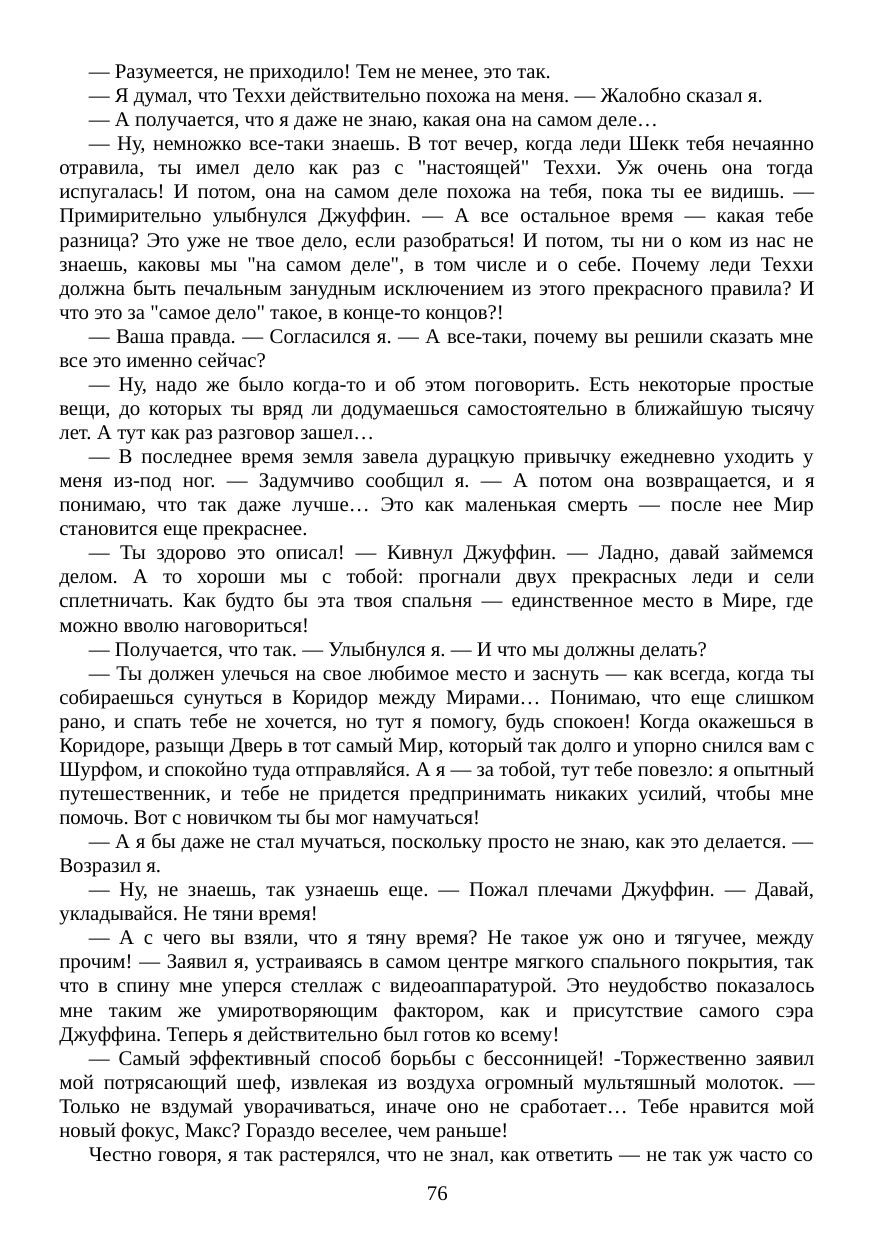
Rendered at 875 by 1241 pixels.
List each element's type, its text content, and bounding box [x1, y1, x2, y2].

text — Получается, что так. — Улыбнулся я. — И что мы должны делать? [59, 637, 815, 661]
text — А я бы даже не стал мучаться, поскольку просто не знаю, как это делается. — Возразил я. [59, 829, 815, 877]
text — Ты здорово это описал! — Кивнул Джуффин. — Ладно, давай займемся делом. А то хороши мы с тобой: прогнали двух прекрасных леди и сели сплетничать. Как будто бы эта твоя спальня — единственное место в Мире, где можно вволю наговориться! [59, 540, 815, 637]
text — Ну, немножко все-таки знаешь. В тот вечер, когда леди Шекк тебя нечаянно отравила, ты имел дело как раз с "настоящей" Теххи. Уж очень она тогда испугалась! И потом, она на самом деле похожа на тебя, пока ты ее видишь. — Примирительно улыбнулся Джуффин. — А все остальное время — какая тебе разница? Это уже не твое дело, если разобраться! И потом, ты ни о ком из нас не знаешь, каковы мы "на самом деле", в том числе и о себе. Почему леди Теххи должна быть печальным занудным исключением из этого прекрасного правила? И что это за "самое дело" такое, в конце-то концов?! [59, 131, 815, 324]
text — Ваша правда. — Согласился я. — А все-таки, почему вы решили сказать мне все это именно сейчас? [59, 324, 815, 372]
text — Я думал, что Теххи действительно похожа на меня. — Жалобно сказал я. [59, 83, 815, 107]
text — Ты должен улечься на свое любимое место и заснуть — как всегда, когда ты собираешься сунуться в Коридор между Мирами… Понимаю, что еще слишком рано, и спать тебе не хочется, но тут я помогу, будь спокоен! Когда окажешься в Коридоре, разыщи Дверь в тот самый Мир, который так долго и упорно снился вам с Шурфом, и спокойно туда отправляйся. А я — за тобой, тут тебе повезло: я опытный путешественник, и тебе не придется предпринимать никаких усилий, чтобы мне помочь. Вот с новичком ты бы мог намучаться! [59, 661, 815, 829]
text — Разумеется, не приходило! Тем не менее, это так. [59, 59, 815, 83]
text — Ну, надо же было когда-то и об этом поговорить. Есть некоторые простые вещи, до которых ты вряд ли додумаешься самостоятельно в ближайшую тысячу лет. А тут как раз разговор зашел… [59, 372, 815, 444]
text — Самый эффективный способ борьбы с бессонницей! -Торжественно заявил мой потрясающий шеф, извлекая из воздуха огромный мультяшный молоток. — Только не вздумай уворачиваться, иначе оно не сработает… Тебе нравится мой новый фокус, Макс? Гораздо веселее, чем раньше! [59, 1046, 815, 1142]
text — А с чего вы взяли, что я тяну время? Не такое уж оно и тягучее, между прочим! — Заявил я, устраиваясь в самом центре мягкого спального покрытия, так что в спину мне уперся стеллаж с видеоаппаратурой. Это неудобство показалось мне таким же умиротворяющим фактором, как и присутствие самого сэра Джуффина. Теперь я действительно был готов ко всему! [59, 925, 815, 1046]
text — А получается, что я даже не знаю, какая она на самом деле… [59, 107, 815, 131]
text — Ну, не знаешь, так узнаешь еще. — Пожал плечами Джуффин. — Давай, укладывайся. Не тяни время! [59, 877, 815, 925]
text — В последнее время земля завела дурацкую привычку ежедневно уходить у меня из-под ног. — Задумчиво сообщил я. — А потом она возвращается, и я понимаю, что так даже лучше… Это как маленькая смерть — после нее Мир становится еще прекраснее. [59, 444, 815, 540]
text Честно говоря, я так растерялся, что не знал, как ответить — не так уж часто со [59, 1142, 815, 1166]
